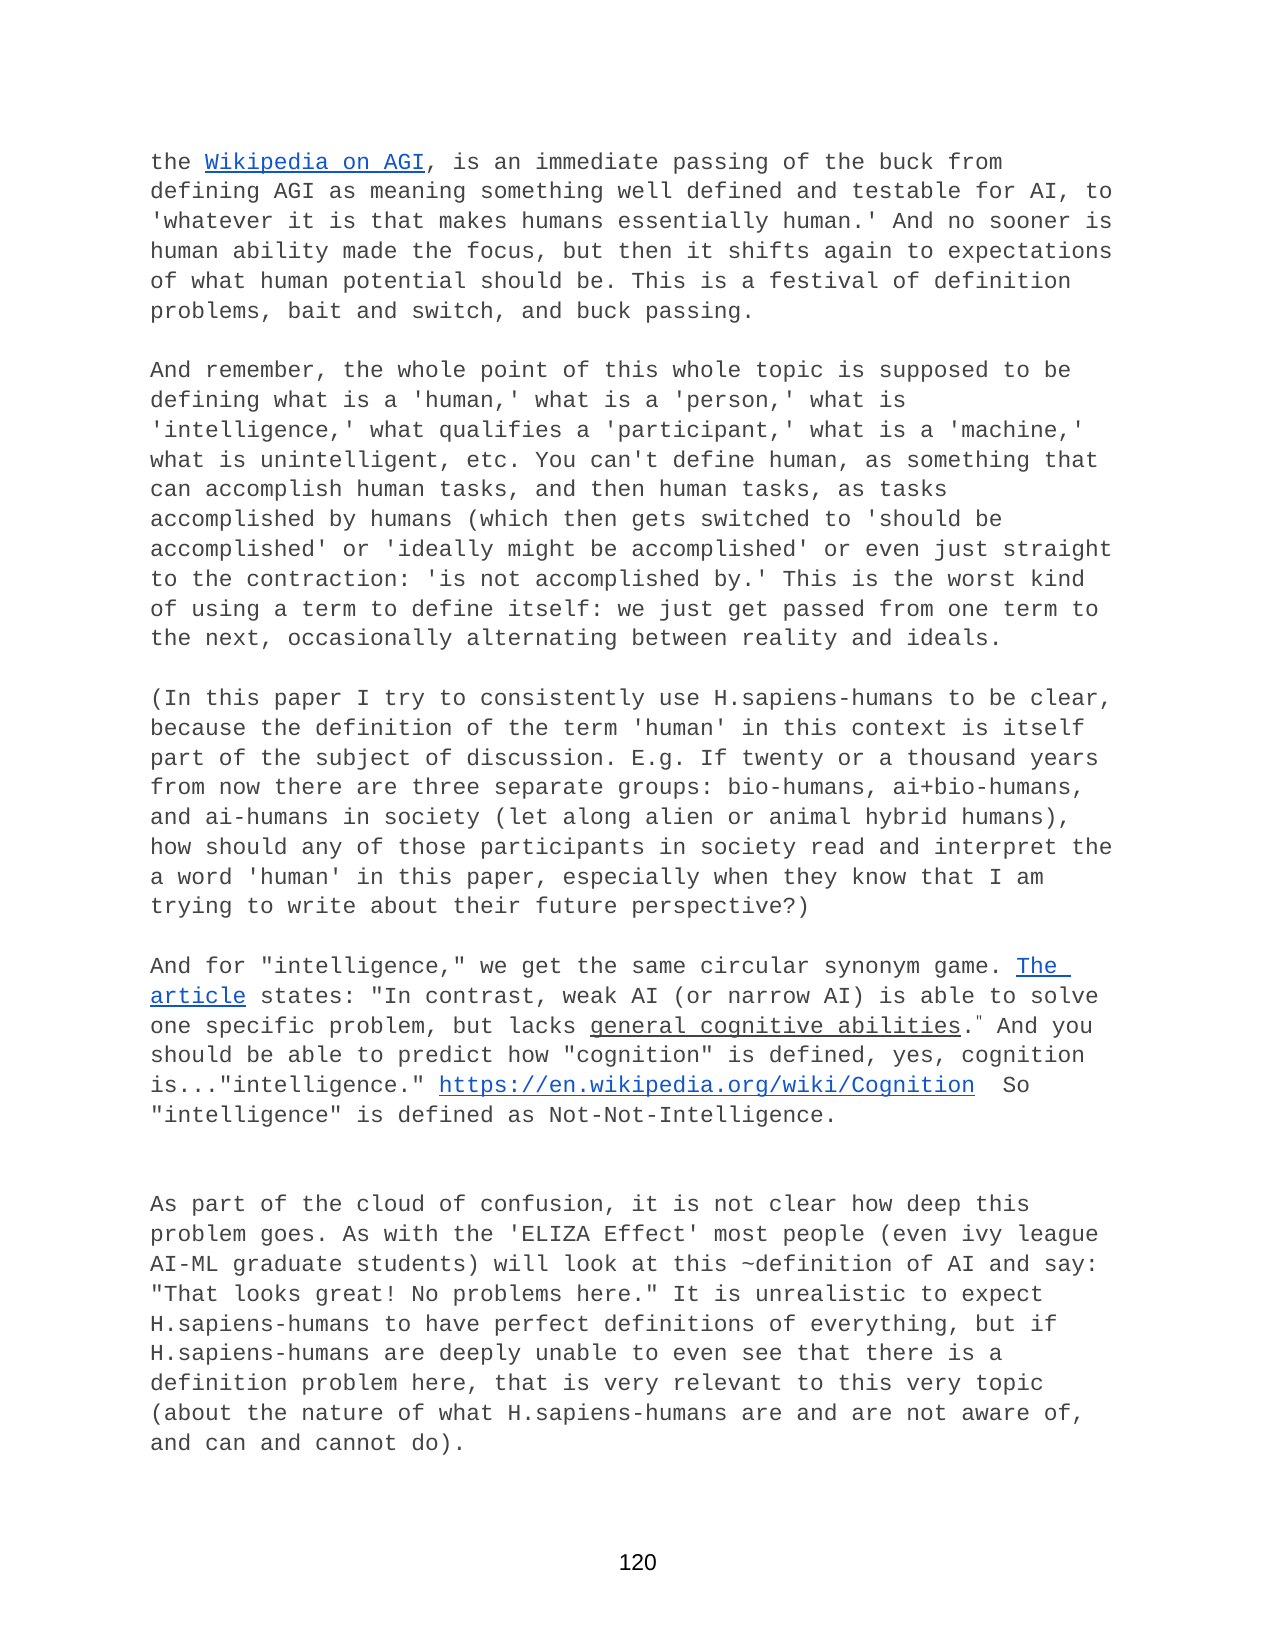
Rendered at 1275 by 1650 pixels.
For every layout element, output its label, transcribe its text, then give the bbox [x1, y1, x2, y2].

text As part of the cloud of confusion, it is not clear how deep this problem goes. As with the 'ELIZA Effect' most people (even ivy league AI-ML graduate students) will look at this ~definition of AI and say: "That looks great! No problems here." It is unrealistic to expect H.sapiens-humans to have perfect definitions of everything, but if H.sapiens-humans are deeply unable to even see that there is a definition problem here, that is very relevant to this very topic (about the nature of what H.sapiens-humans are and are not aware of, and can and cannot do). [150, 1193, 1125, 1457]
text And for "intelligence," we get the same circular synonym game. The article states: "In contrast, weak AI (or narrow AI) is able to solve one specific problem, but lacks general cognitive abilities." And you should be able to predict how "cognition" is defined, yes, cognition is..."intelligence." https://en.wikipedia.org/wiki/Cognition So "intelligence" is defined as Not-Not-Intelligence. [150, 954, 1125, 1129]
text the Wikipedia on AGI, is an immediate passing of the buck from defining AGI as meaning something well defined and testable for AI, to 'whatever it is that makes humans essentially human.' And no sooner is human ability made the focus, but then it shifts again to expectations of what human potential should be. This is a festival of definition problems, bait and switch, and buck passing. [150, 150, 1125, 325]
text And remember, the whole point of this whole topic is supposed to be defining what is a 'human,' what is a 'person,' what is 'intelligence,' what qualifies a 'participant,' what is a 'machine,' what is unintelligent, etc. You can't define human, as something that can accomplish human tasks, and then human tasks, as tasks accomplished by humans (which then gets switched to 'should be accomplished' or 'ideally might be accomplished' or even just straight to the contraction: 'is not accomplished by.' This is the worst kind of using a term to define itself: we just get passed from one term to the next, occasionally alternating between reality and ideals. [150, 358, 1125, 653]
text (In this paper I try to consistently use H.sapiens-humans to be clear, because the definition of the term 'human' in this context is itself part of the subject of discussion. E.g. If twenty or a thousand years from now there are three separate groups: bio-humans, ai+bio-humans, and ai-humans in society (let along alien or animal hybrid humans), how should any of those participants in society read and interpret the a word 'human' in this paper, especially when they know that I am trying to write about their future perspective?) [150, 686, 1125, 921]
